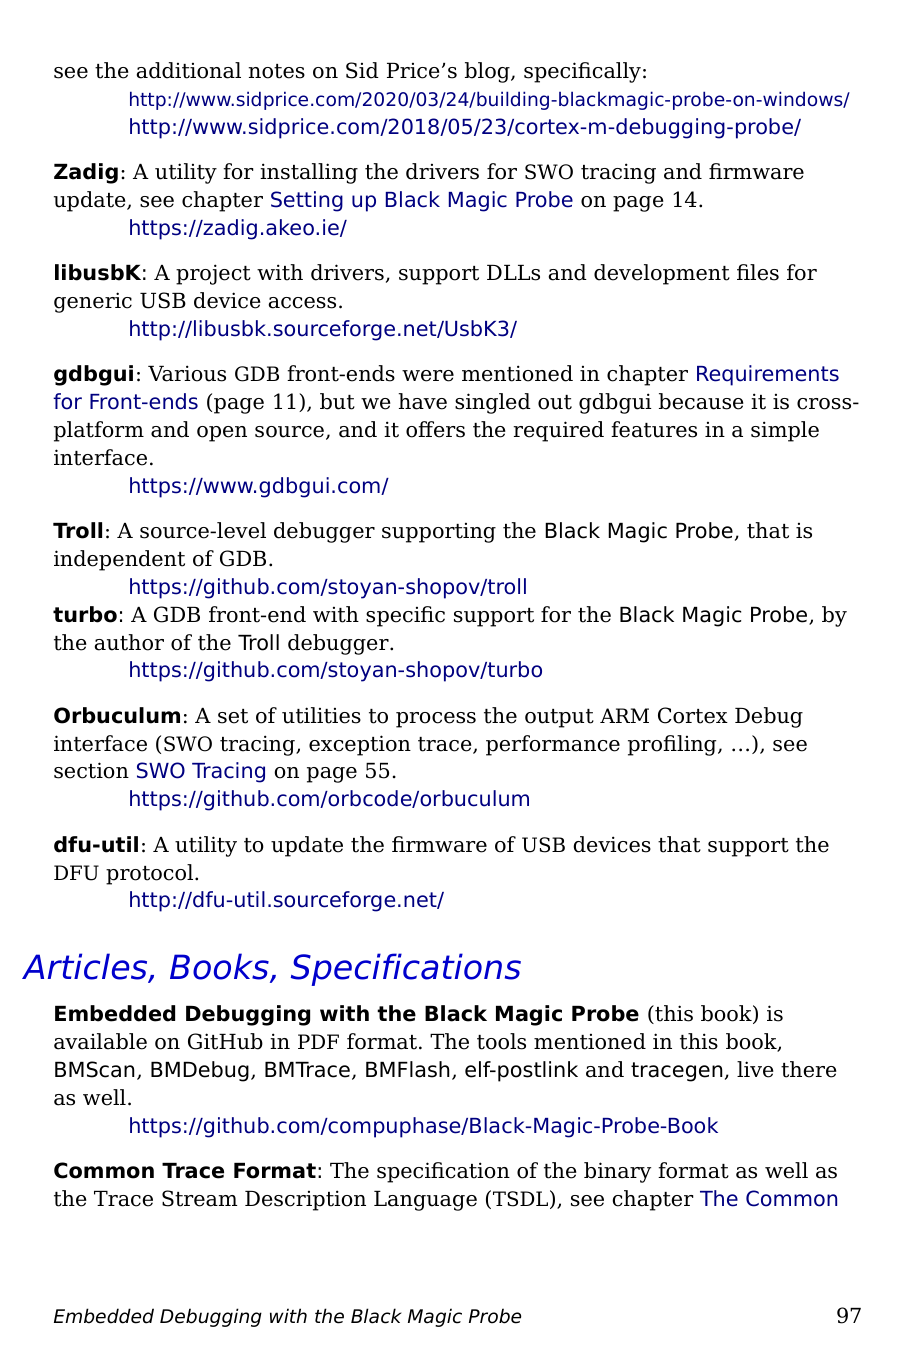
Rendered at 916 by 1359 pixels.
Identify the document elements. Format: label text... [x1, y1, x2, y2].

subtitle Articles, Books, Specifications [24, 949, 862, 988]
text Common Trace Format: The specification of the binary format as well as the Trace Stream Description Language (TSDL), see chapter The Common [53, 1159, 862, 1211]
text gdbgui: Various GDB front-ends were mentioned in chapter Requirements for Front-ends (page 11), but we have singled out gdbgui because it is cross-platform and open source, and it offers the required features in a simple interface. https://www.gdbgui.com/ [53, 362, 862, 498]
text Orbuculum: A set of utilities to process the output ARM Cortex Debug interface (SWO tracing, exception trace, performance profiling, …), see section SWO Tracing on page 54. https://github.com/orbcode/orbuculum [53, 704, 862, 812]
text Zadig: A utility for installing the drivers for SWO tracing and firmware update, see chapter Setting up Black Magic Probe on page 14. https://zadig.akeo.ie/ [53, 160, 862, 240]
text Embedded Debugging with the Black Magic Probe (this book) is available on GitHub in PDF format. The tools mentioned in this book, BMScan, BMDebug, BMTrace, BMFlash, elf-postlink and tracegen, live there as well. https://github.com/compuphase/Black-Magic-Probe-Book [53, 1002, 862, 1138]
text see the additional notes on Sid Price’s blog, specifically: http://www.sidprice.com/2020/03/24/building-blackmagic-probe-on-windows/ http://www.sidprice.com/2018/05/23/cortex-m-debugging-probe/ [53, 59, 862, 139]
text libusbK: A project with drivers, support DLLs and development files for generic USB device access. http://libusbk.sourceforge.net/UsbK3/ [53, 261, 862, 341]
text dfu-util: A utility to update the firmware of USB devices that support the DFU protocol. http://dfu-util.sourceforge.net/ [53, 833, 862, 913]
text Troll: A source-level debugger supporting the Black Magic Probe, that is independent of GDB. https://github.com/stoyan-shopov/troll turbo: A GDB front-end with specific support for the Black Magic Probe, by the author of the Troll debugger. https://github.com/stoyan-shopov/turbo [53, 519, 862, 683]
